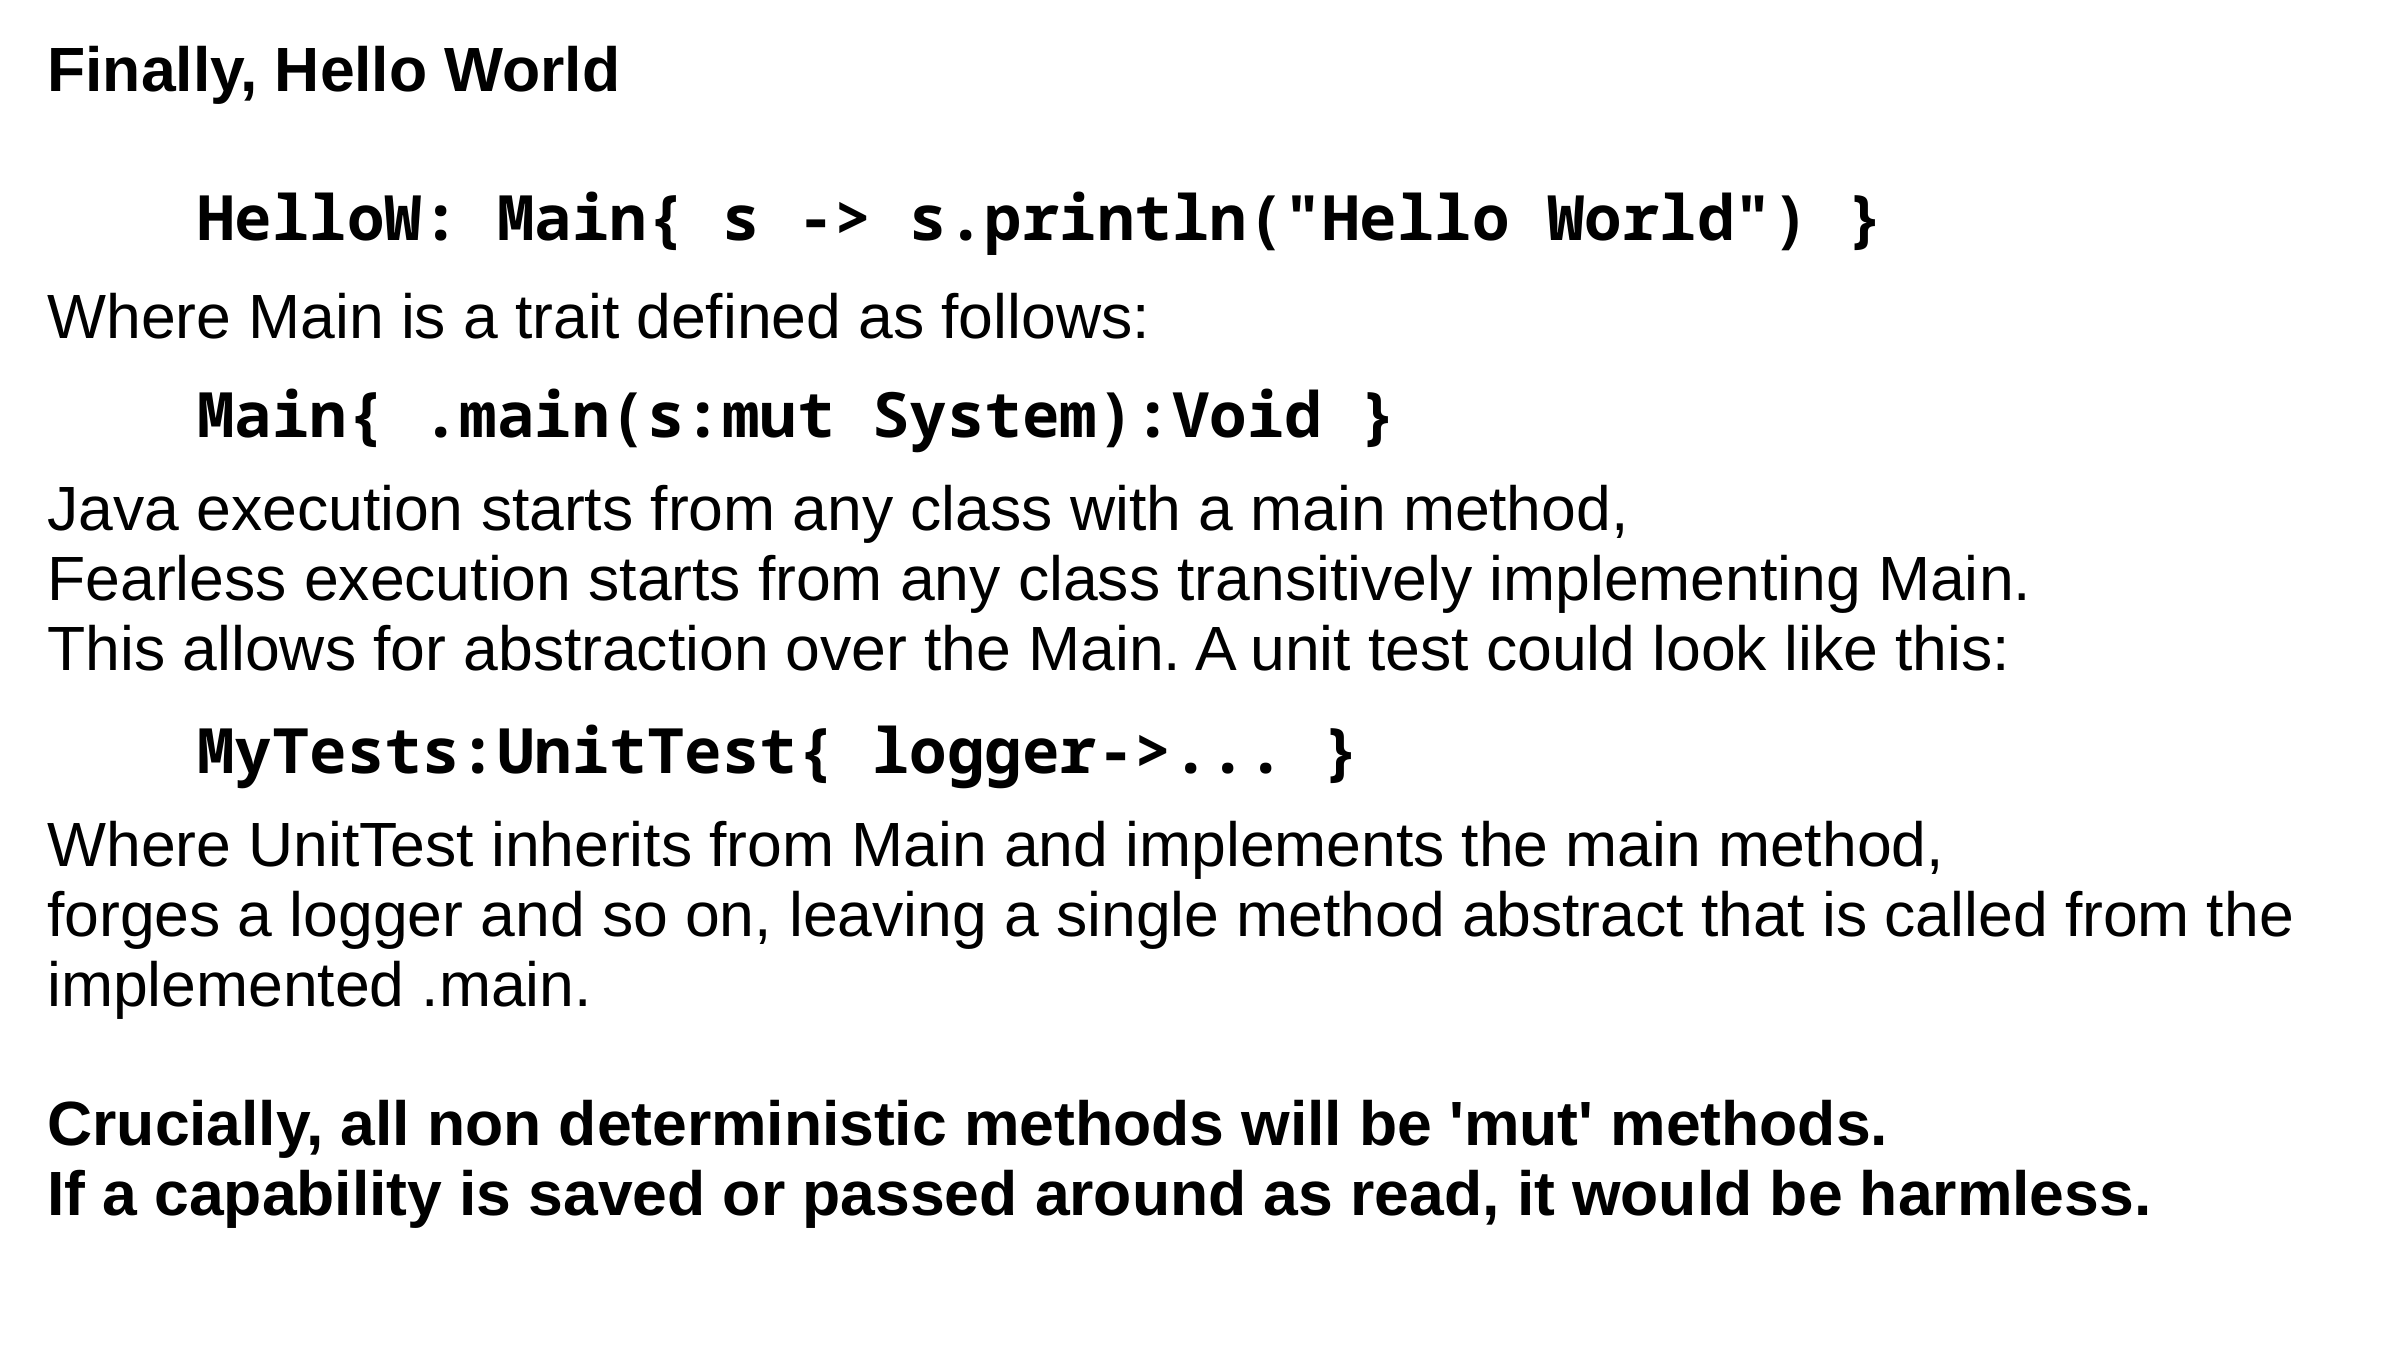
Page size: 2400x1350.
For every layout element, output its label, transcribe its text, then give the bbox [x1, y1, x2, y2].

text_box Finally, Hello World HelloW: Main{ s -> s.println("Hello World") } Where Main is a trait defined as follows: Main{ .main(s:mut System):Void } Java execution starts from any class with a main method, Fearless execution starts from any class transitively implementing Main. This allows for abstraction over the Main. A unit test could look like this: MyTests:UnitTest{ logger->... } Where UnitTest inherits from Main and implements the main method, forges a logger and so on, leaving a single method abstract that is called from the implemented .main. Crucially, all non deterministic methods will be 'mut' methods. If a capability is saved or passed around as read, it would be harmless. [32, 27, 2358, 1321]
